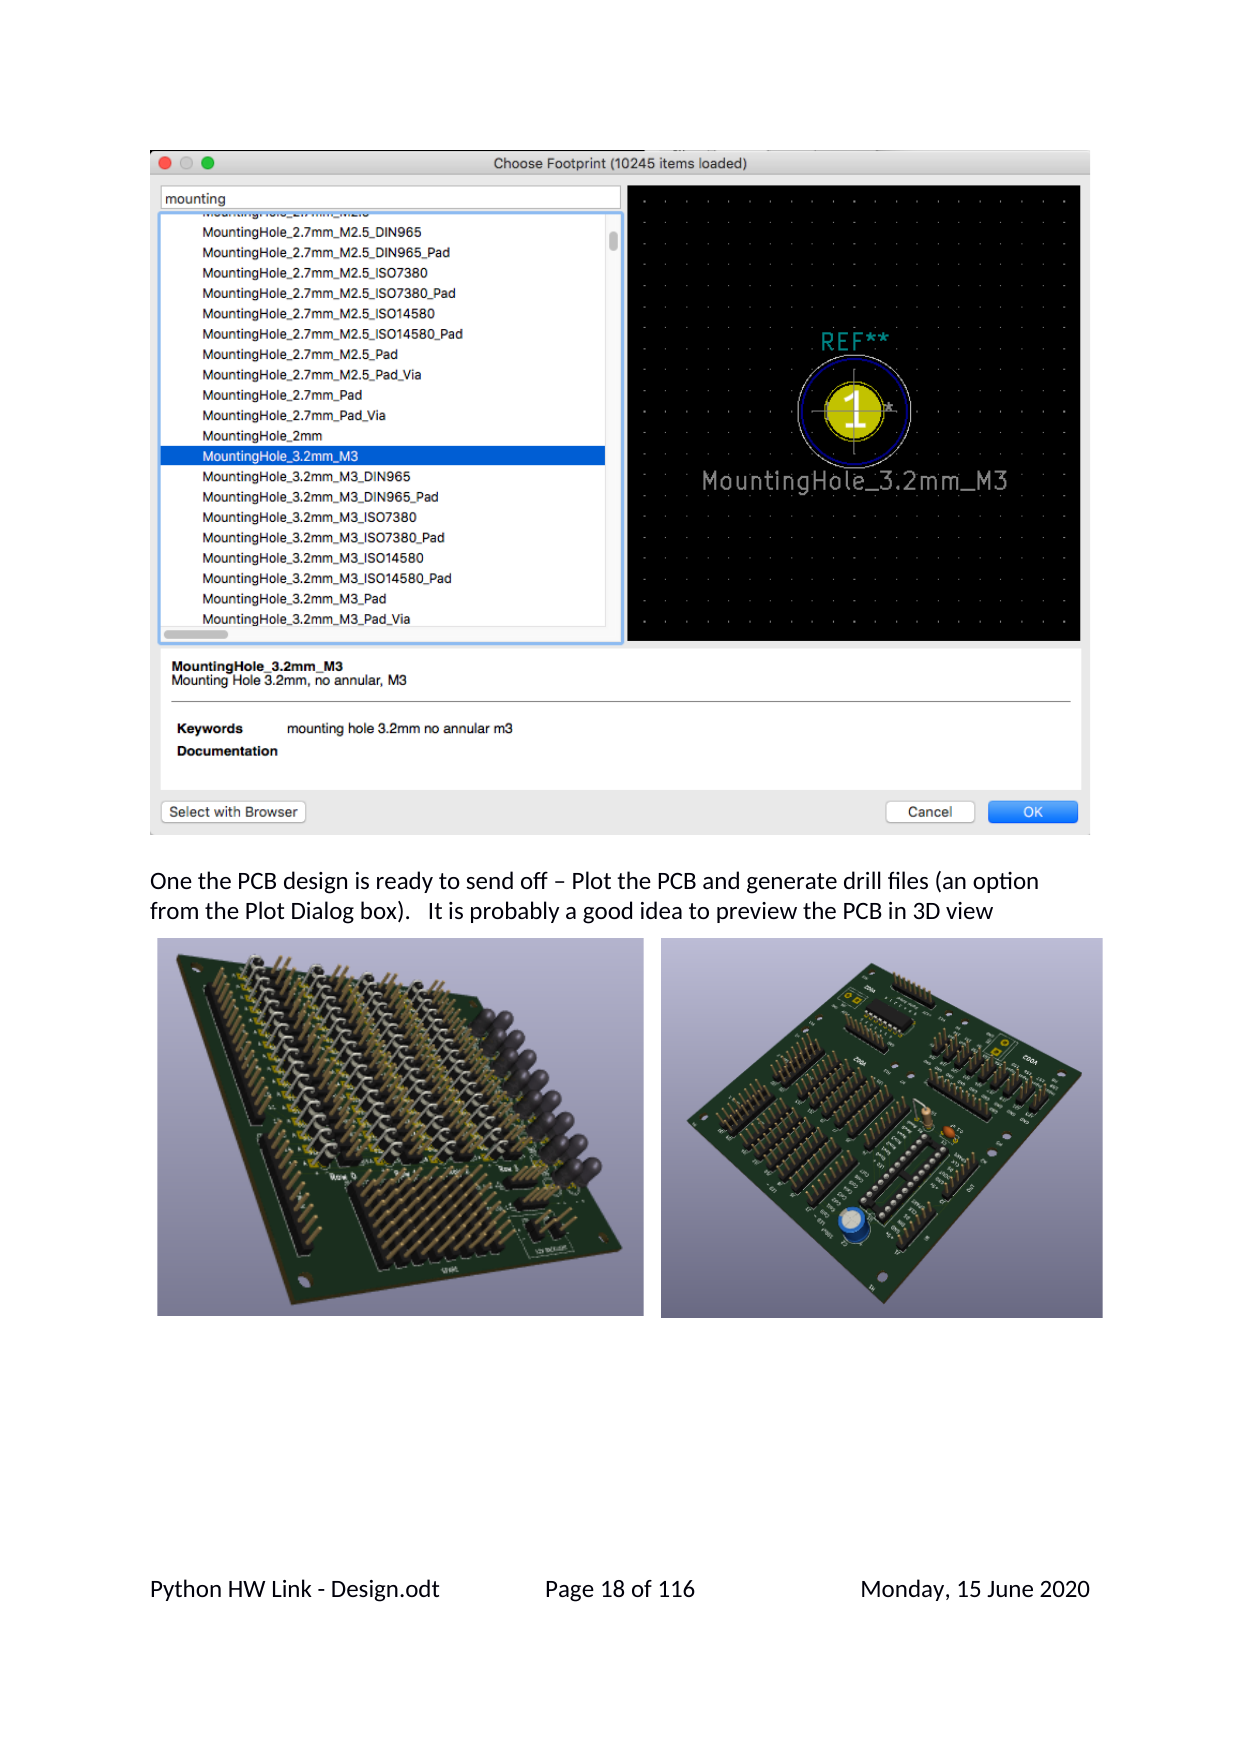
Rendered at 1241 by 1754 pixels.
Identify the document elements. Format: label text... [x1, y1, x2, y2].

picture [150, 150, 1091, 835]
text One the PCB design is ready to send off – Plot the PCB and generate drill files (an option from the Plot Dialog box). It is probably a good idea to preview the PCB in 3D view [150, 865, 1090, 926]
picture [661, 938, 1103, 1318]
picture [157, 938, 644, 1316]
